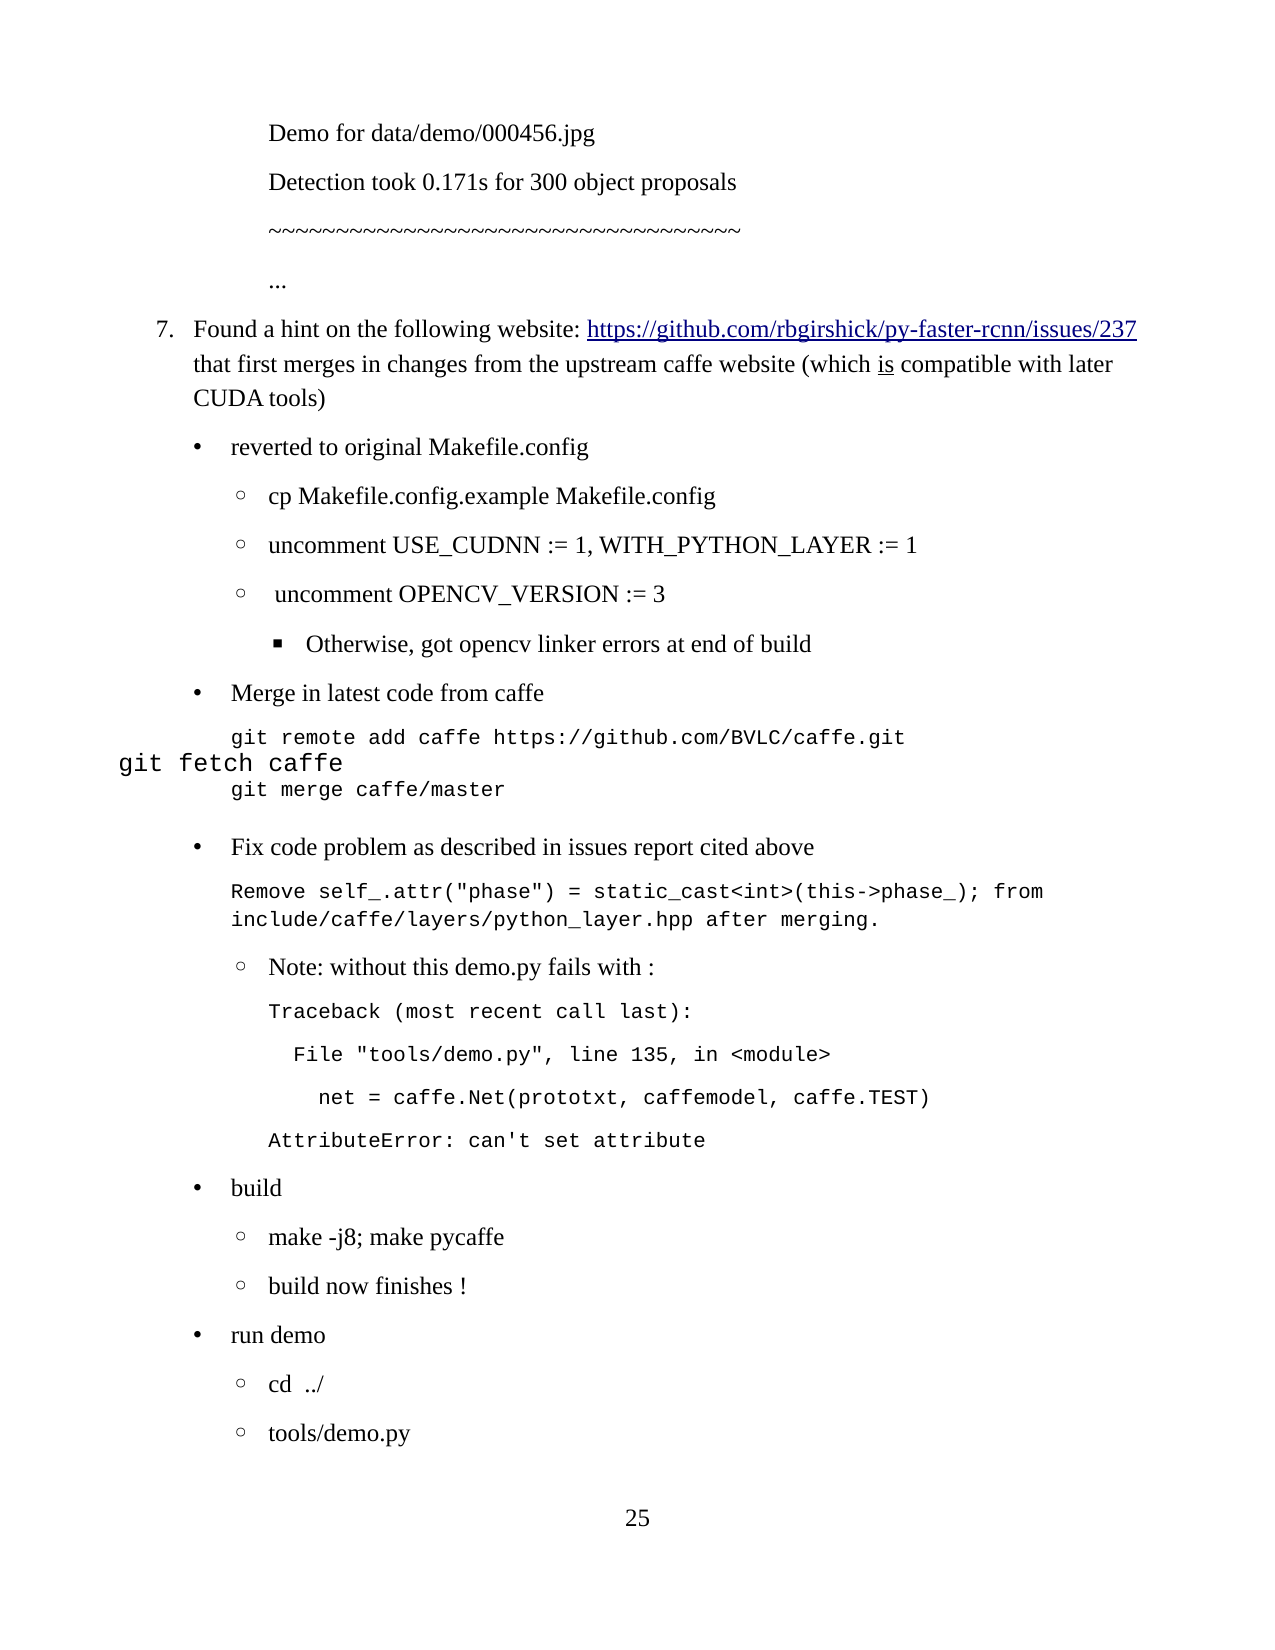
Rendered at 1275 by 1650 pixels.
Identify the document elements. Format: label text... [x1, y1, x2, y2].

list tools/demo.py [231, 1418, 1157, 1447]
text AttributeError: can't set attribute [268, 1130, 1157, 1154]
text net = caffe.Net(prototxt, caffemodel, caffe.TEST) [268, 1087, 1157, 1111]
text Remove self_.attr("phase") = static_cast<int>(this->phase_); from include/caffe/layers/python_layer.hpp after merging. [231, 881, 1157, 933]
text Traceback (most recent call last): [268, 1001, 1157, 1025]
text Detection took 0.171s for 300 object proposals [268, 167, 1157, 196]
list cp Makefile.config.example Makefile.config [231, 481, 1157, 510]
text ~~~~~~~~~~~~~~~~~~~~~~~~~~~~~~~~~~~ [268, 216, 1157, 245]
text File "tools/demo.py", line 135, in <module> [268, 1044, 1157, 1068]
list reverted to original Makefile.config [193, 432, 1157, 461]
text git merge caffe/master [231, 779, 1157, 802]
list build [193, 1173, 1157, 1202]
list Merge in latest code from caffe [193, 678, 1157, 706]
text git remote add caffe https://github.com/BVLC/caffe.git [231, 727, 1157, 750]
text Demo for data/demo/000456.jpg [268, 118, 1157, 147]
text git fetch caffe [118, 750, 1157, 779]
text ... [268, 265, 1157, 294]
list Otherwise, got opencv linker errors at end of build [268, 629, 1157, 657]
list make -j8; make pycaffe [231, 1222, 1157, 1251]
list Note: without this demo.py fails with : [231, 952, 1157, 981]
list run demo [193, 1320, 1157, 1349]
list Fix code problem as described in issues report cited above [193, 832, 1157, 861]
list uncomment OPENCV_VERSION := 3 [231, 579, 1157, 608]
list Found a hint on the following website: https://github.com/rbgirshick/py-faster-rcnn/issues/237 that first merges in changes from the upstream caffe website (which is compatible with later CUDA tools) [156, 314, 1157, 412]
list cd ../ [231, 1369, 1157, 1398]
list build now finishes ! [231, 1271, 1157, 1300]
list uncomment USE_CUDNN := 1, WITH_PYTHON_LAYER := 1 [231, 531, 1157, 559]
